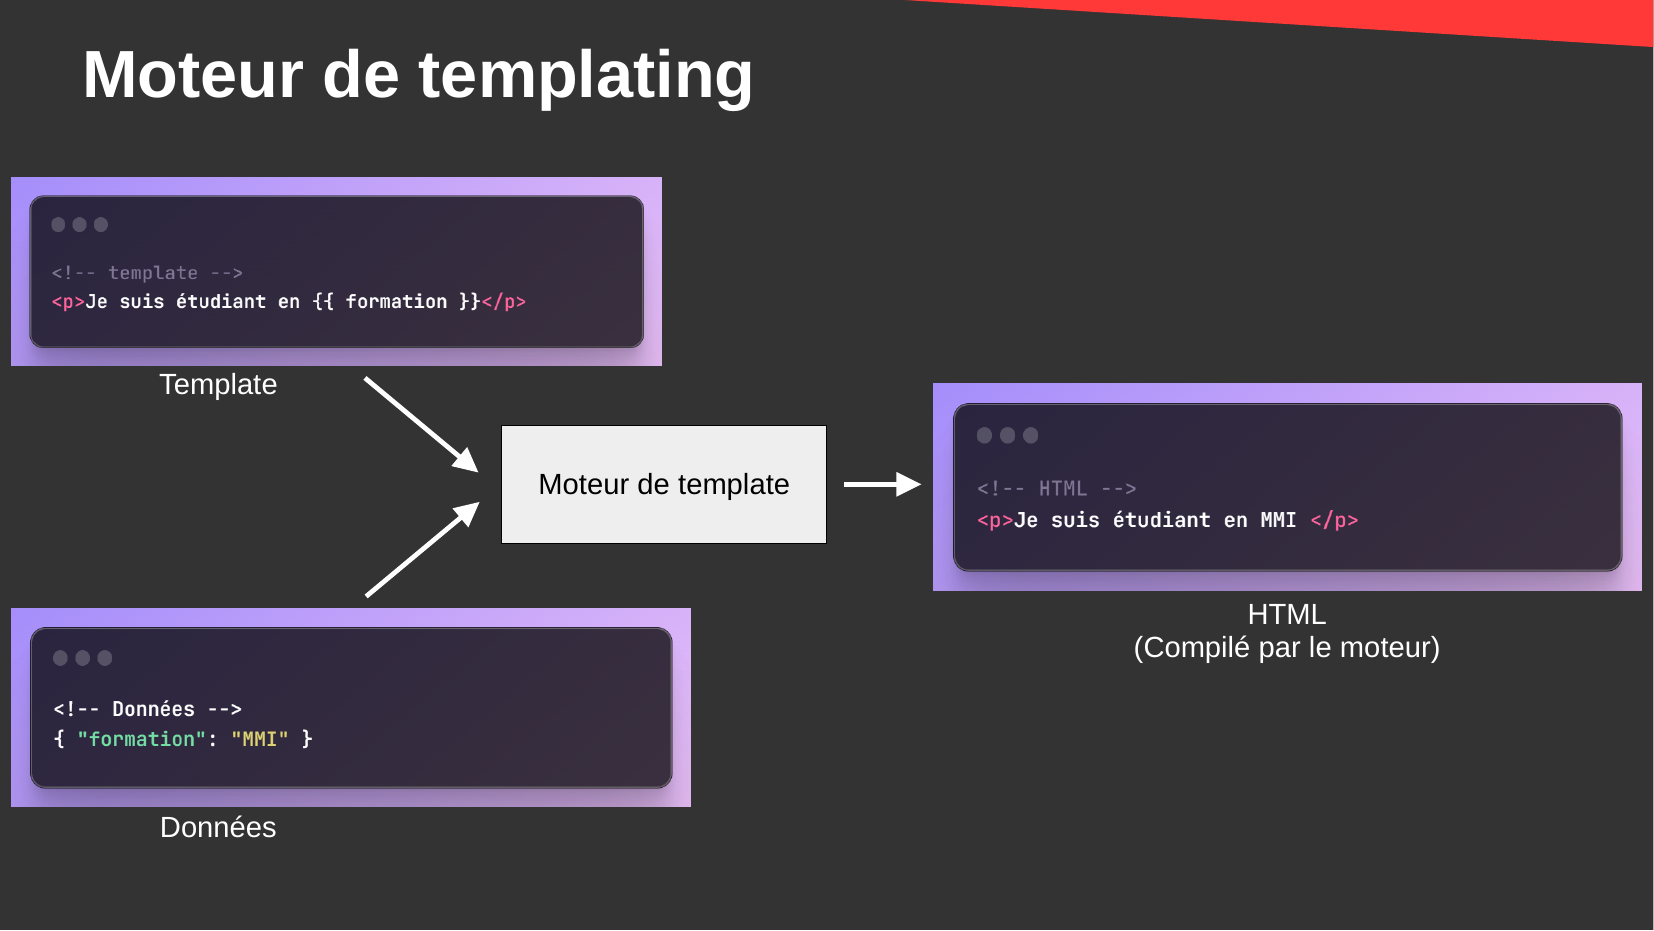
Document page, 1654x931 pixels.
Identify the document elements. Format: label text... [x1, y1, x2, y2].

picture [11, 177, 662, 366]
text_box Moteur de template [501, 425, 827, 544]
picture [933, 383, 1642, 591]
text_box HTML (Compilé par le moteur) [1080, 590, 1495, 671]
text_box Template [11, 360, 426, 418]
text_box [904, 0, 1654, 48]
picture [11, 608, 691, 807]
title Moteur de templating [82, 37, 1571, 114]
text_box Données [11, 807, 426, 860]
